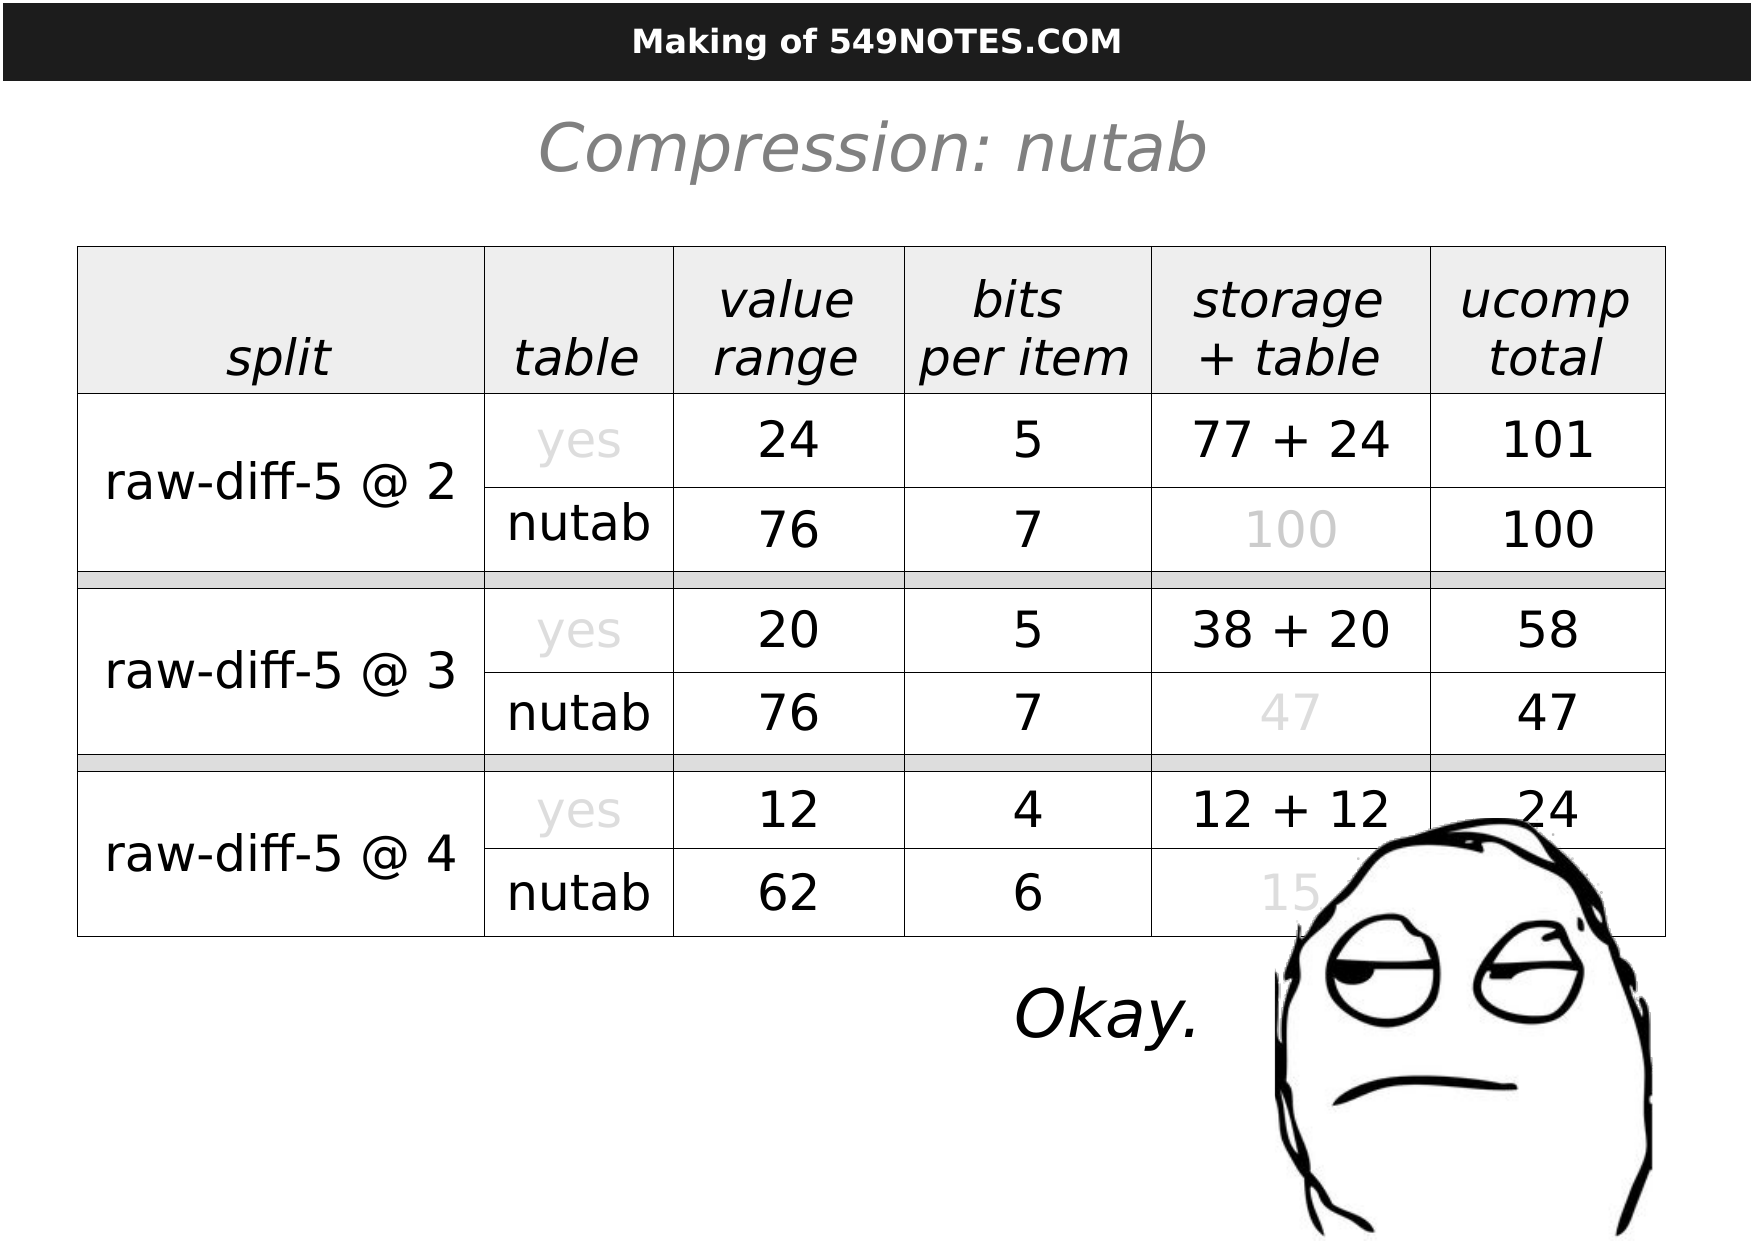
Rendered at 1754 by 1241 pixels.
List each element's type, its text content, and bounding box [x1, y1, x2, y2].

table_header value range [674, 247, 904, 393]
table_cell [78, 755, 484, 771]
table_header bits per item [905, 247, 1151, 393]
table_cell 12 [674, 772, 904, 848]
table_cell [905, 755, 1151, 771]
table_cell 24 [1431, 772, 1665, 818]
table_cell yes [485, 394, 673, 487]
text [1654, 976, 1751, 1054]
table_cell raw-diff-5 @ 2 [78, 394, 484, 571]
table_header storage + table [1152, 247, 1430, 393]
table_cell 58 [1431, 589, 1665, 672]
table_cell [1152, 572, 1430, 588]
table_cell [485, 572, 673, 588]
table_cell [1431, 572, 1665, 588]
table_cell 101 [1431, 394, 1665, 487]
table_header ucomp total [1431, 247, 1665, 393]
table_cell [1152, 755, 1430, 771]
table_cell [905, 572, 1151, 588]
table_cell 38 + 20 [1152, 589, 1430, 672]
table_header table [485, 247, 673, 393]
table_cell 47 [1431, 673, 1665, 753]
table_cell nutab [485, 673, 673, 753]
table_cell yes [485, 772, 673, 848]
table_cell nutab [485, 849, 673, 936]
table_cell 24 [674, 394, 904, 487]
table_cell 62 [674, 849, 904, 936]
table_cell raw-diff-5 @ 3 [78, 589, 484, 753]
table_cell nutab [485, 488, 673, 571]
table_cell 15 [1152, 849, 1274, 936]
table_cell 5 [905, 589, 1151, 672]
table_cell [485, 755, 673, 771]
table_cell 12 + 12 [1152, 819, 1274, 848]
table_cell 7 [905, 673, 1151, 753]
table_cell 6 [905, 849, 1151, 936]
table_cell 76 [674, 673, 904, 753]
table_cell [1431, 755, 1665, 771]
text Compression: nutab [3, 110, 1751, 188]
table_cell [674, 572, 904, 588]
table_cell 5 [905, 394, 1151, 487]
table_cell 7 [905, 488, 1151, 571]
table_cell [1654, 819, 1665, 848]
table_cell [78, 572, 484, 588]
table_cell yes [485, 589, 673, 672]
table_cell 12 + 12 [1152, 772, 1430, 818]
table_cell 77 + 24 [1152, 394, 1430, 487]
table_cell 47 [1152, 673, 1430, 753]
picture [1274, 818, 1654, 1241]
table_cell 20 [674, 589, 904, 672]
text Okay. [3, 976, 1274, 1054]
table_cell 100 [1152, 488, 1430, 571]
table_cell raw-diff-5 @ 4 [78, 772, 484, 936]
table_header split [78, 247, 484, 393]
table_cell 76 [674, 488, 904, 571]
table_cell 4 [905, 772, 1151, 848]
table_cell [674, 755, 904, 771]
table_cell 100 [1431, 488, 1665, 571]
table_cell 15 [1654, 849, 1665, 936]
